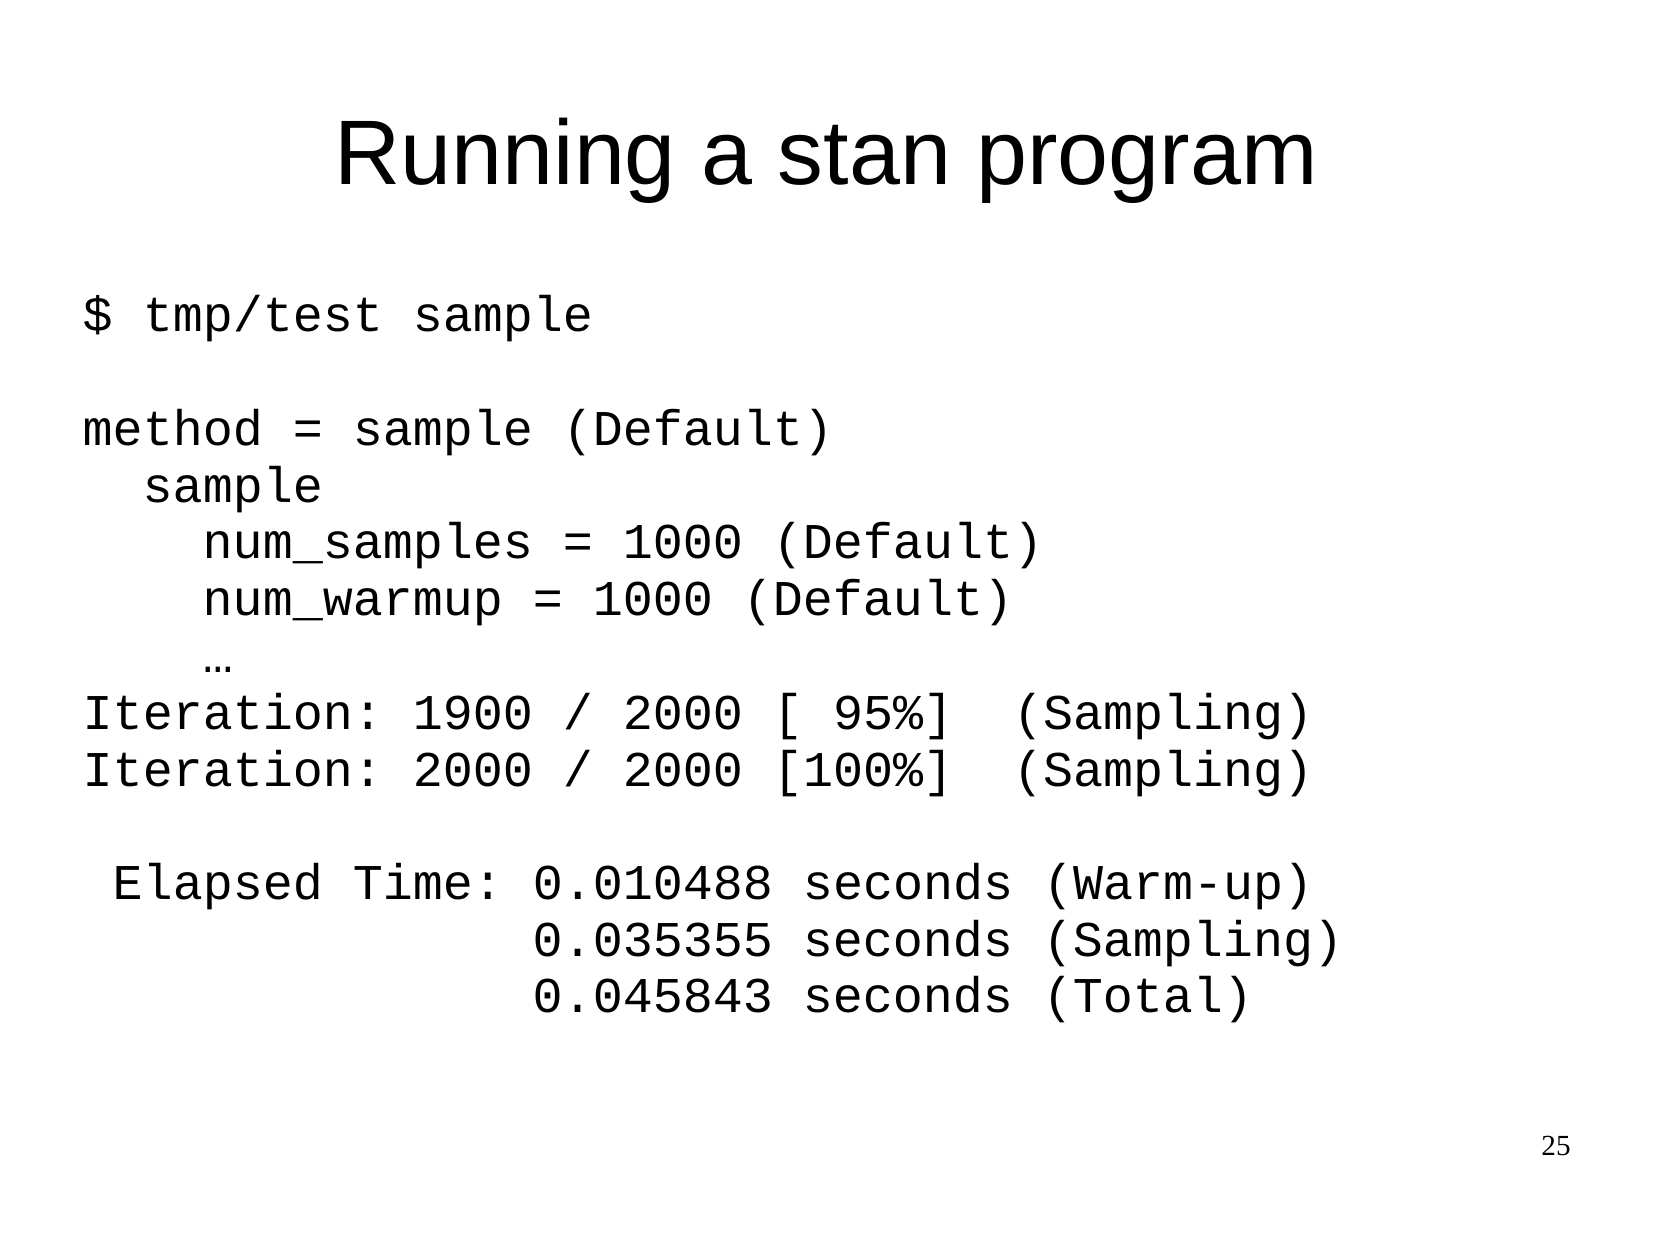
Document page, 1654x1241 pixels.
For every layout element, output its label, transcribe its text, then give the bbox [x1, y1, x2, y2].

title Running a stan program [82, 49, 1571, 257]
list $ tmp/test sample method = sample (Default) sample num_samples = 1000 (Default) num_warmup = 1000 (Default) … Iteration: 1900 / 2000 [ 95%] (Sampling) Iteration: 2000 / 2000 [100%] (Sampling) Elapsed Time: 0.010488 seconds (Warm-up) 0.035355 seconds (Sampling) 0.045843 seconds (Total) [82, 290, 1571, 1109]
